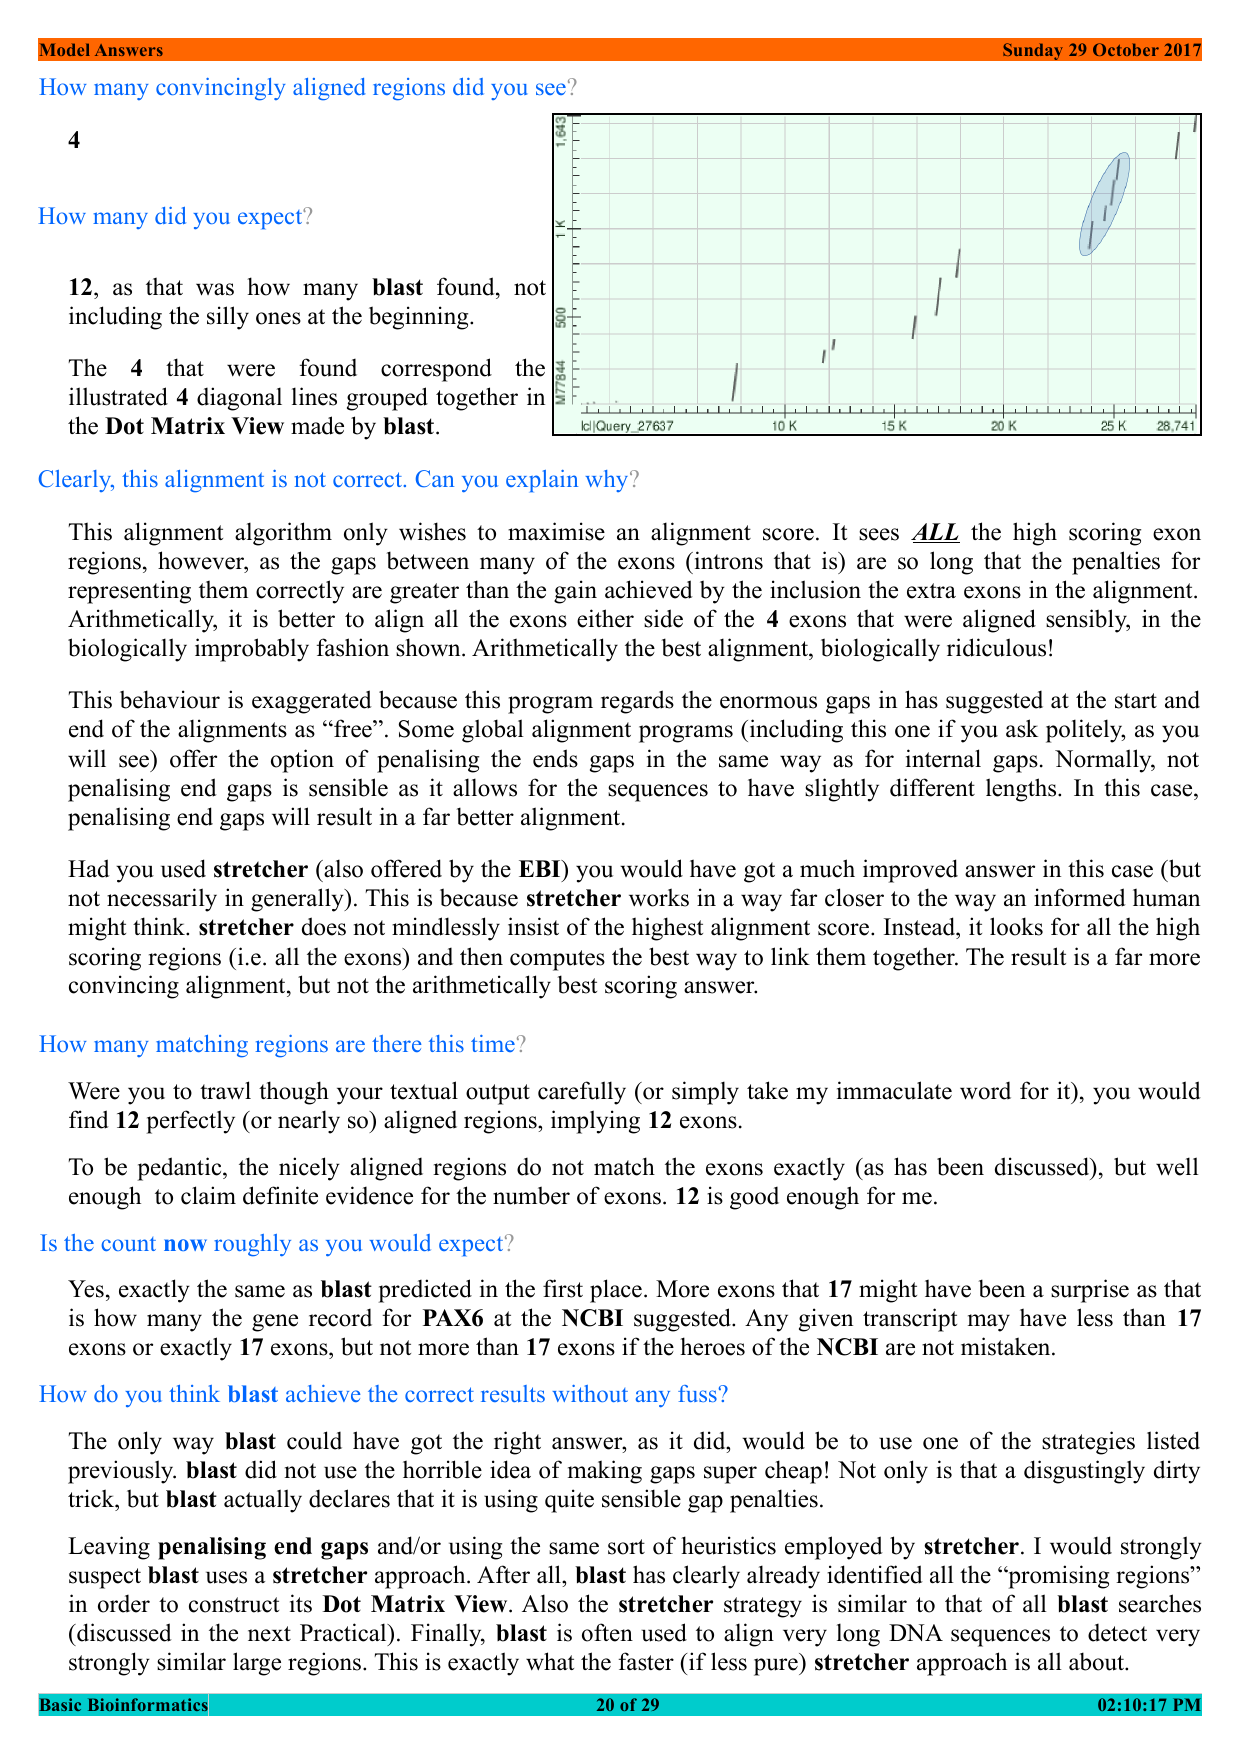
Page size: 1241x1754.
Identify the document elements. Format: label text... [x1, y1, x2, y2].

text The 4 that were found correspond the illustrated 4 diagonal lines grouped together in the Dot Matrix View made by blast. [68, 353, 1202, 440]
text How many did you expect? [38, 201, 552, 230]
text To be pedantic, the nicely aligned regions do not match the exons exactly (as has been discussed), but well enough to claim definite evidence for the number of exons. 12 is good enough for me. [68, 1152, 1202, 1210]
text Is the count now roughly as you would expect? [39, 1227, 1202, 1256]
text The only way blast could have got the right answer, as it did, would be to use one of the strategies listed previously. blast did not use the horrible idea of making gaps super cheap! Not only is that a disgustingly dirty trick, but blast actually declares that it is using quite sensible gap penalties. [68, 1426, 1202, 1513]
text Yes, exactly the same as blast predicted in the first place. More exons that 17 might have been a surprise as that is how many the gene record for PAX6 at the NCBI suggested. Any given transcript may have less than 17 exons or exactly 17 exons, but not more than 17 exons if the heroes of the NCBI are not mistaken. [68, 1274, 1202, 1361]
text Leaving penalising end gaps and/or using the same sort of heuristics employed by stretcher. I would strongly suspect blast uses a stretcher approach. After all, blast has clearly already identified all the “promising regions” in order to construct its Dot Matrix View. Also the stretcher strategy is similar to that of all blast searches (discussed in the next Practical). Finally, blast is often used to align very long DNA sequences to detect very strongly similar large regions. This is exactly what the faster (if less pure) stretcher approach is all about. [68, 1531, 1202, 1676]
picture [554, 115, 1200, 434]
text How many convincingly aligned regions did you see? [38, 72, 1202, 101]
text 12, as that was how many blast found, not including the silly ones at the beginning. [68, 271, 552, 329]
text Had you used stretcher (also offered by the EBI) you would have got a much improved answer in this case (but not necessarily in generally). This is because stretcher works in a way far closer to the way an informed human might think. stretcher does not mindlessly insist of the highest alignment score. Instead, it looks for all the high scoring regions (i.e. all the exons) and then computes the best way to link them together. The result is a far more convincing alignment, but not the arithmetically best scoring answer. [68, 854, 1202, 999]
text This behaviour is exaggerated because this program regards the enormous gaps in has suggested at the start and end of the alignments as “free”. Some global alignment programs (including this one if you ask politely, as you will see) offer the option of penalising the ends gaps in the same way as for internal gaps. Normally, not penalising end gaps is sensible as it allows for the sequences to have slightly different lengths. In this case, penalising end gaps will result in a far better alignment. [68, 685, 1202, 831]
text Clearly, this alignment is not correct. Can you explain why? [38, 464, 1202, 493]
text This alignment algorithm only wishes to maximise an alignment score. It sees ALL the high scoring exon regions, however, as the gaps between many of the exons (introns that is) are so long that the penalties for representing them correctly are greater than the gain achieved by the inclusion the extra exons in the alignment. Arithmetically, it is better to align all the exons either side of the 4 exons that were aligned sensibly, in the biologically improbably fashion shown. Arithmetically the best alignment, biologically ridiculous! [68, 516, 1202, 662]
text 4 [68, 125, 552, 154]
text Were you to trawl though your textual output carefully (or simply take my immaculate word for it), you would find 12 perfectly (or nearly so) aligned regions, implying 12 exons. [68, 1076, 1202, 1134]
text How many matching regions are there this time? [38, 1029, 1202, 1058]
text How do you think blast achieve the correct results without any fuss? [38, 1379, 1202, 1408]
